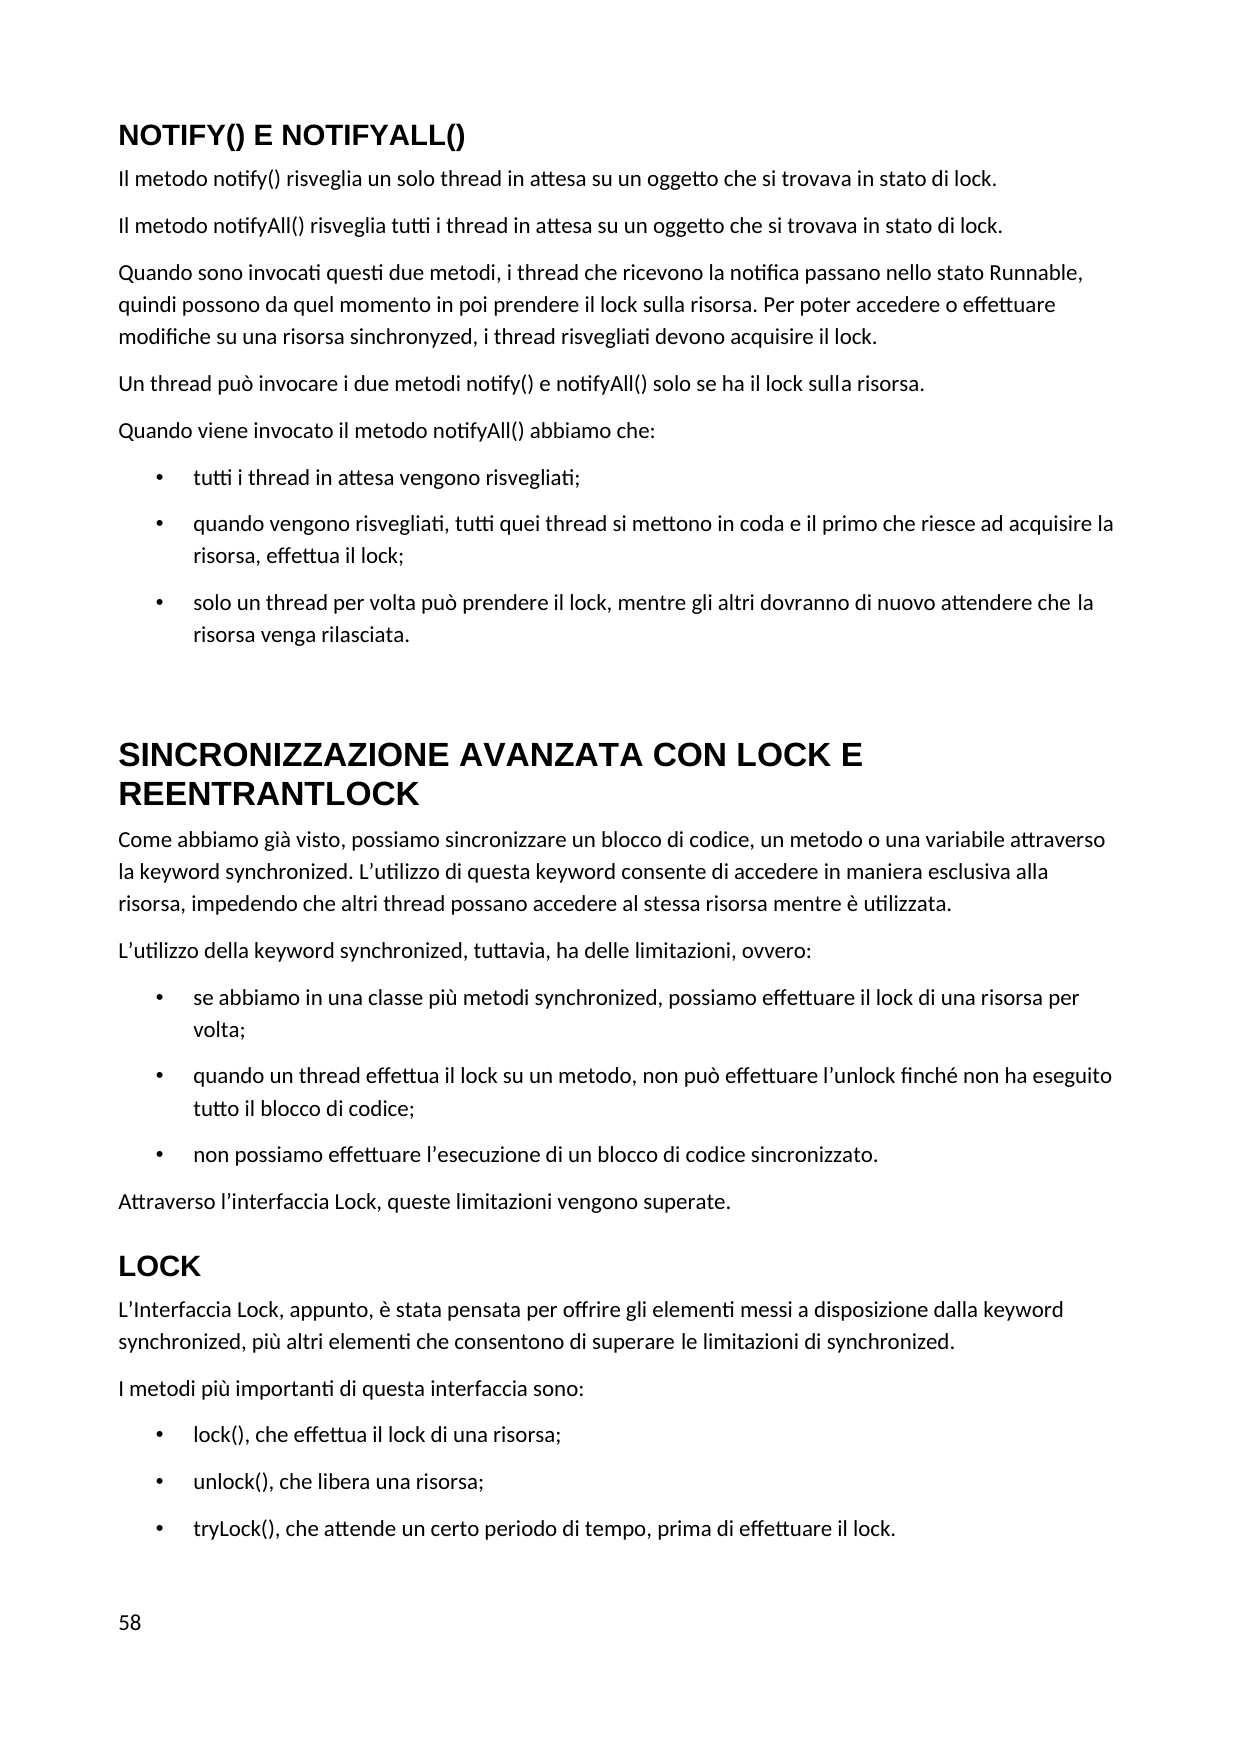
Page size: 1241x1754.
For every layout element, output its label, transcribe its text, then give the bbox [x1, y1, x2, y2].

text Il metodo notify() risveglia un solo thread in attesa su un oggetto che si trovava in stato di lock. [118, 164, 1122, 192]
list se abbiamo in una classe più metodi synchronized, possiamo effettuare il lock di una risorsa per volta; [156, 983, 1122, 1043]
text Attraverso l’interfaccia Lock, queste limitazioni vengono superate. [118, 1187, 1122, 1215]
list quando vengono risvegliati, tutti quei thread si mettono in coda e il primo che riesce ad acquisire la risorsa, effettua il lock; [156, 509, 1122, 569]
text Come abbiamo già visto, possiamo sincronizzare un blocco di codice, un metodo o una variabile attraverso la keyword synchronized. L’utilizzo di questa keyword consente di accedere in maniera esclusiva alla risorsa, impedendo che altri thread possano accedere al stessa risorsa mentre è utilizzata. [118, 825, 1122, 917]
list lock(), che effettua il lock di una risorsa; [156, 1421, 1122, 1449]
subtitle NOTIFY() E NOTIFYALL() [118, 118, 1122, 152]
text Il metodo notifyAll() risveglia tutti i thread in attesa su un oggetto che si trovava in stato di lock. [118, 211, 1122, 239]
text Un thread può invocare i due metodi notify() e notifyAll() solo se ha il lock sulla risorsa. [118, 369, 1122, 397]
list solo un thread per volta può prendere il lock, mentre gli altri dovranno di nuovo attendere che la risorsa venga rilasciata. [156, 588, 1122, 648]
text I metodi più importanti di questa interfaccia sono: [118, 1374, 1122, 1402]
subtitle SINCRONIZZAZIONE AVANZATA CON LOCK E REENTRANTLOCK [118, 735, 1122, 812]
list non possiamo effettuare l’esecuzione di un blocco di codice sincronizzato. [156, 1141, 1122, 1168]
list unlock(), che libera una risorsa; [156, 1467, 1122, 1495]
text Quando sono invocati questi due metodi, i thread che ricevono la notifica passano nello stato Runnable, quindi possono da quel momento in poi prendere il lock sulla risorsa. Per poter accedere o effettuare modifiche su una risorsa sinchronyzed, i thread risvegliati devono acquisire il lock. [118, 258, 1122, 350]
subtitle LOCK [118, 1249, 1122, 1282]
list tryLock(), che attende un certo periodo di tempo, prima di effettuare il lock. [156, 1514, 1122, 1542]
list tutti i thread in attesa vengono risvegliati; [156, 463, 1122, 491]
text L’utilizzo della keyword synchronized, tuttavia, ha delle limitazioni, ovvero: [118, 936, 1122, 964]
list quando un thread effettua il lock su un metodo, non può effettuare l’unlock finché non ha eseguito tutto il blocco di codice; [156, 1062, 1122, 1122]
text Quando viene invocato il metodo notifyAll() abbiamo che: [118, 416, 1122, 444]
text L’Interfaccia Lock, appunto, è stata pensata per offrire gli elementi messi a disposizione dalla keyword synchronized, più altri elementi che consentono di superare le limitazioni di synchronized. [118, 1295, 1122, 1355]
